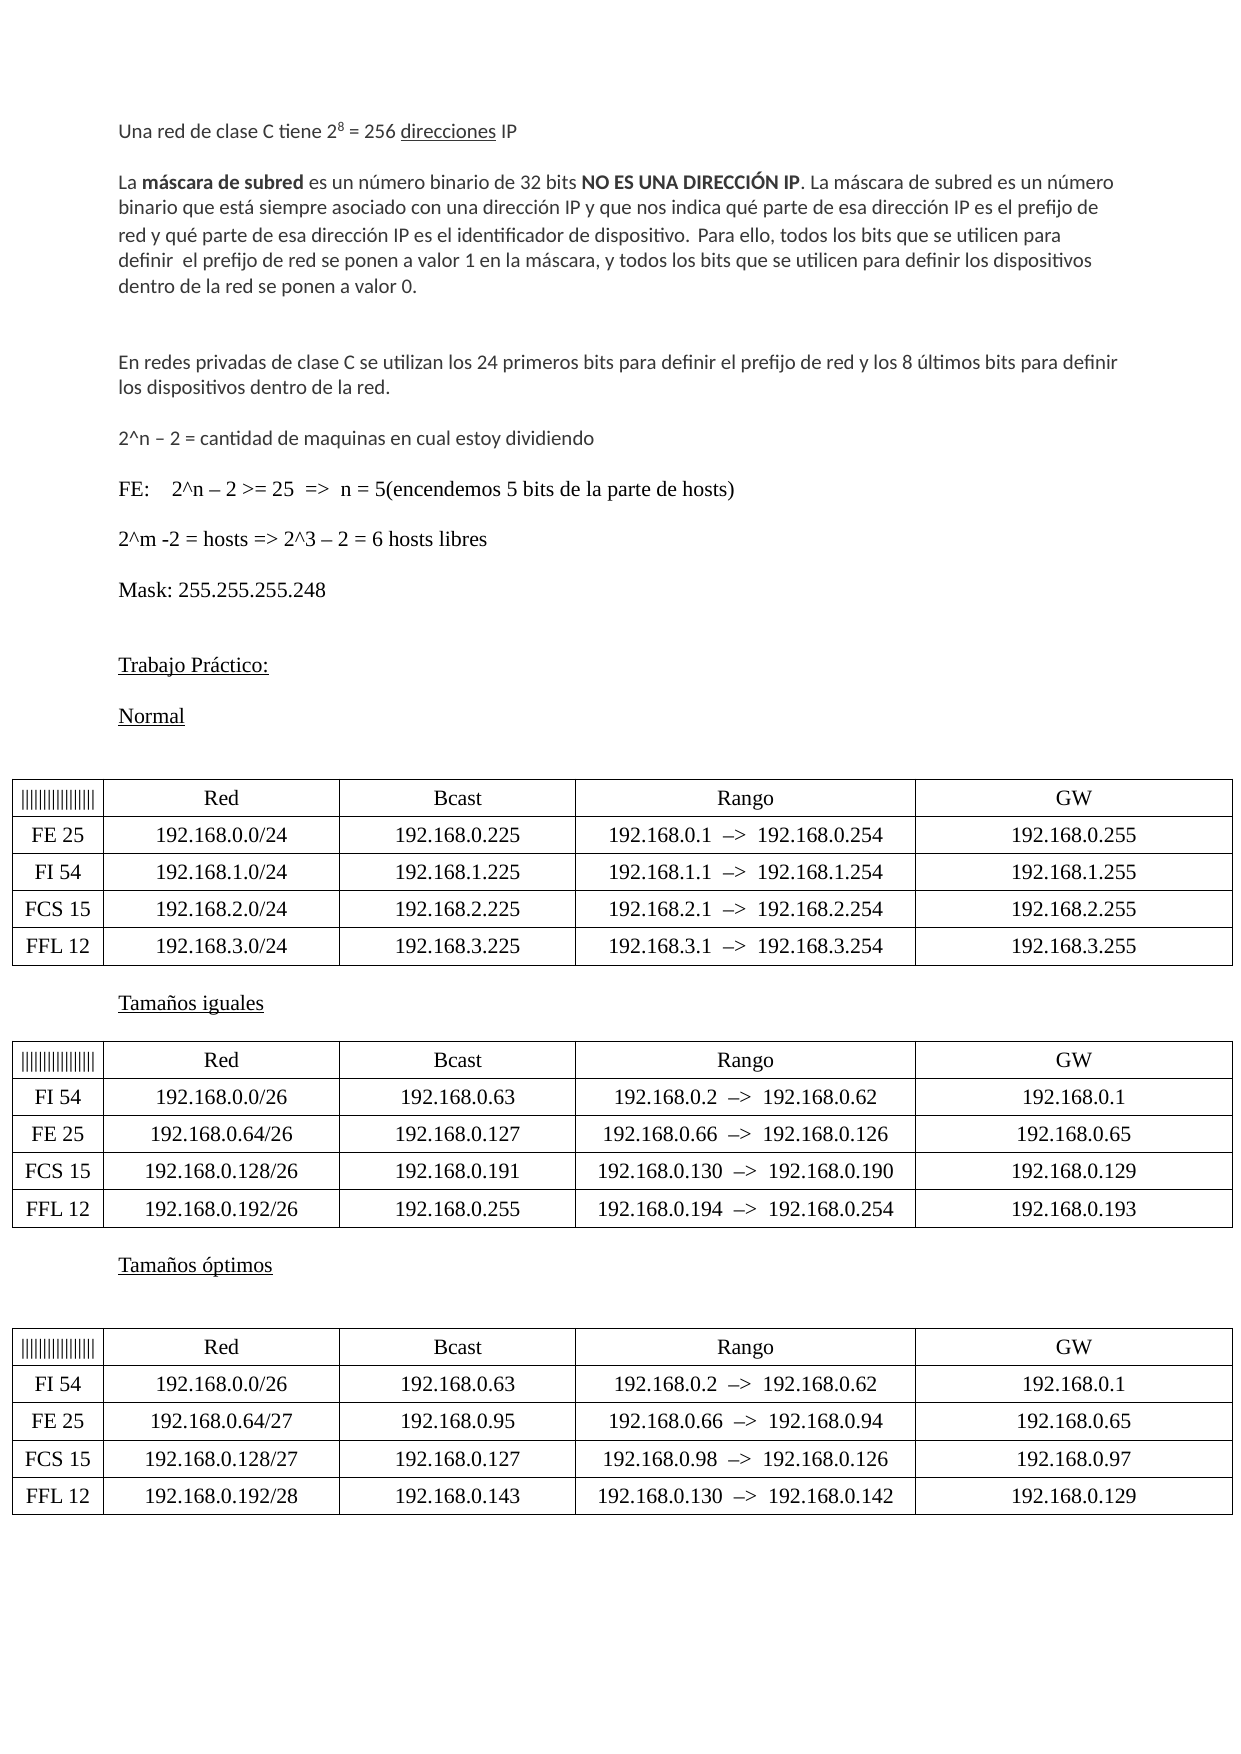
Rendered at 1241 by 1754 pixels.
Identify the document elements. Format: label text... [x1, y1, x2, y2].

table_cell FFL 12 [13, 1478, 103, 1514]
table_cell 192.168.0.143 [340, 1478, 575, 1514]
table_header ||||||||||||||||| [13, 1042, 103, 1078]
table_cell 192.168.0.1 [916, 1079, 1232, 1115]
table_header Bcast [340, 780, 575, 816]
table_cell 192.168.0.0/26 [104, 1079, 339, 1115]
text Normal [118, 703, 1122, 728]
table_cell FCS 15 [13, 891, 103, 927]
table_cell 192.168.0.65 [916, 1403, 1232, 1439]
table_cell FI 54 [13, 1366, 103, 1402]
table_cell 192.168.0.65 [916, 1116, 1232, 1152]
text Trabajo Práctico: [118, 652, 1122, 678]
table_header Bcast [340, 1329, 575, 1365]
table_cell 192.168.1.1 –> 192.168.1.254 [576, 854, 915, 890]
text 2^m -2 = hosts => 2^3 – 2 = 6 hosts libres [118, 526, 1122, 552]
table_header Red [104, 780, 339, 816]
table_cell 192.168.0.129 [916, 1153, 1232, 1189]
table_cell 192.168.0.127 [340, 1441, 575, 1477]
table_cell 192.168.0.255 [916, 817, 1232, 853]
text La máscara de subred es un número binario de 32 bits NO ES UNA DIRECCIÓN IP. La máscara de subred es un número binario que está siempre asociado con una dirección IP y que nos indica qué parte de esa dirección IP es el prefijo de red y qué parte de esa dirección IP es el identificador de dispositivo. Para ello, todos los bits que se utilicen para definir el prefijo de red se ponen a valor 1 en la máscara, y todos los bits que se utilicen para definir los dispositivos dentro de la red se ponen a valor 0. [118, 169, 1122, 298]
table_cell 192.168.0.1 [916, 1366, 1232, 1402]
table_cell 192.168.0.127 [340, 1116, 575, 1152]
text Tamaños iguales [118, 990, 1122, 1015]
table_cell FI 54 [13, 854, 103, 890]
table_cell 192.168.1.0/24 [104, 854, 339, 890]
table_cell 192.168.1.225 [340, 854, 575, 890]
table_cell FE 25 [13, 817, 103, 853]
table_cell 192.168.0.193 [916, 1190, 1232, 1227]
table_cell FFL 12 [13, 1190, 103, 1227]
table_header Rango [576, 780, 915, 816]
table_cell 192.168.0.0/24 [104, 817, 339, 853]
table_cell 192.168.1.255 [916, 854, 1232, 890]
text Una red de clase C tiene 28 = 256 direcciones IP [118, 118, 1122, 143]
table_cell FI 54 [13, 1079, 103, 1115]
table_cell 192.168.0.191 [340, 1153, 575, 1189]
table_cell 192.168.3.0/24 [104, 928, 339, 964]
table_cell 192.168.0.64/26 [104, 1116, 339, 1152]
text En redes privadas de clase C se utilizan los 24 primeros bits para definir el prefijo de red y los 8 últimos bits para definir los dispositivos dentro de la red. [118, 349, 1122, 400]
table_cell 192.168.0.129 [916, 1478, 1232, 1514]
table_header Red [104, 1329, 339, 1365]
table_cell 192.168.0.2 –> 192.168.0.62 [576, 1366, 915, 1402]
table_header GW [916, 1329, 1232, 1365]
table_cell FE 25 [13, 1403, 103, 1439]
table_header Rango [576, 1042, 915, 1078]
table_header GW [916, 1042, 1232, 1078]
text Mask: 255.255.255.248 [118, 577, 1122, 602]
table_cell 192.168.2.1 –> 192.168.2.254 [576, 891, 915, 927]
table_cell 192.168.3.1 –> 192.168.3.254 [576, 928, 915, 964]
table_cell 192.168.0.63 [340, 1079, 575, 1115]
text FE: 2^n – 2 >= 25 => n = 5(encendemos 5 bits de la parte de hosts) [118, 476, 1122, 501]
table_cell 192.168.0.0/26 [104, 1366, 339, 1402]
table_cell 192.168.3.225 [340, 928, 575, 964]
table_cell 192.168.0.194 –> 192.168.0.254 [576, 1190, 915, 1227]
table_cell 192.168.0.130 –> 192.168.0.190 [576, 1153, 915, 1189]
table_cell 192.168.2.0/24 [104, 891, 339, 927]
table_cell 192.168.0.130 –> 192.168.0.142 [576, 1478, 915, 1514]
table_cell 192.168.0.98 –> 192.168.0.126 [576, 1441, 915, 1477]
table_cell 192.168.3.255 [916, 928, 1232, 964]
text Tamaños óptimos [118, 1252, 1122, 1277]
table_cell 192.168.0.1 –> 192.168.0.254 [576, 817, 915, 853]
table_cell 192.168.0.97 [916, 1441, 1232, 1477]
table_cell 192.168.0.66 –> 192.168.0.94 [576, 1403, 915, 1439]
text 2^n – 2 = cantidad de maquinas en cual estoy dividiendo [118, 425, 1122, 451]
table_cell 192.168.2.255 [916, 891, 1232, 927]
table_header GW [916, 780, 1232, 816]
table_cell FCS 15 [13, 1441, 103, 1477]
table_cell 192.168.0.128/26 [104, 1153, 339, 1189]
table_cell 192.168.0.128/27 [104, 1441, 339, 1477]
table_header Rango [576, 1329, 915, 1365]
table_cell 192.168.0.225 [340, 817, 575, 853]
table_cell FFL 12 [13, 928, 103, 964]
table_header ||||||||||||||||| [13, 780, 103, 816]
table_header Red [104, 1042, 339, 1078]
table_cell 192.168.0.63 [340, 1366, 575, 1402]
table_cell FE 25 [13, 1116, 103, 1152]
table_header Bcast [340, 1042, 575, 1078]
table_cell 192.168.0.64/27 [104, 1403, 339, 1439]
table_cell 192.168.0.95 [340, 1403, 575, 1439]
table_cell 192.168.0.192/26 [104, 1190, 339, 1227]
table_header ||||||||||||||||| [13, 1329, 103, 1365]
table_cell 192.168.0.255 [340, 1190, 575, 1227]
table_cell 192.168.0.2 –> 192.168.0.62 [576, 1079, 915, 1115]
table_cell 192.168.2.225 [340, 891, 575, 927]
table_cell 192.168.0.66 –> 192.168.0.126 [576, 1116, 915, 1152]
table_cell 192.168.0.192/28 [104, 1478, 339, 1514]
table_cell FCS 15 [13, 1153, 103, 1189]
